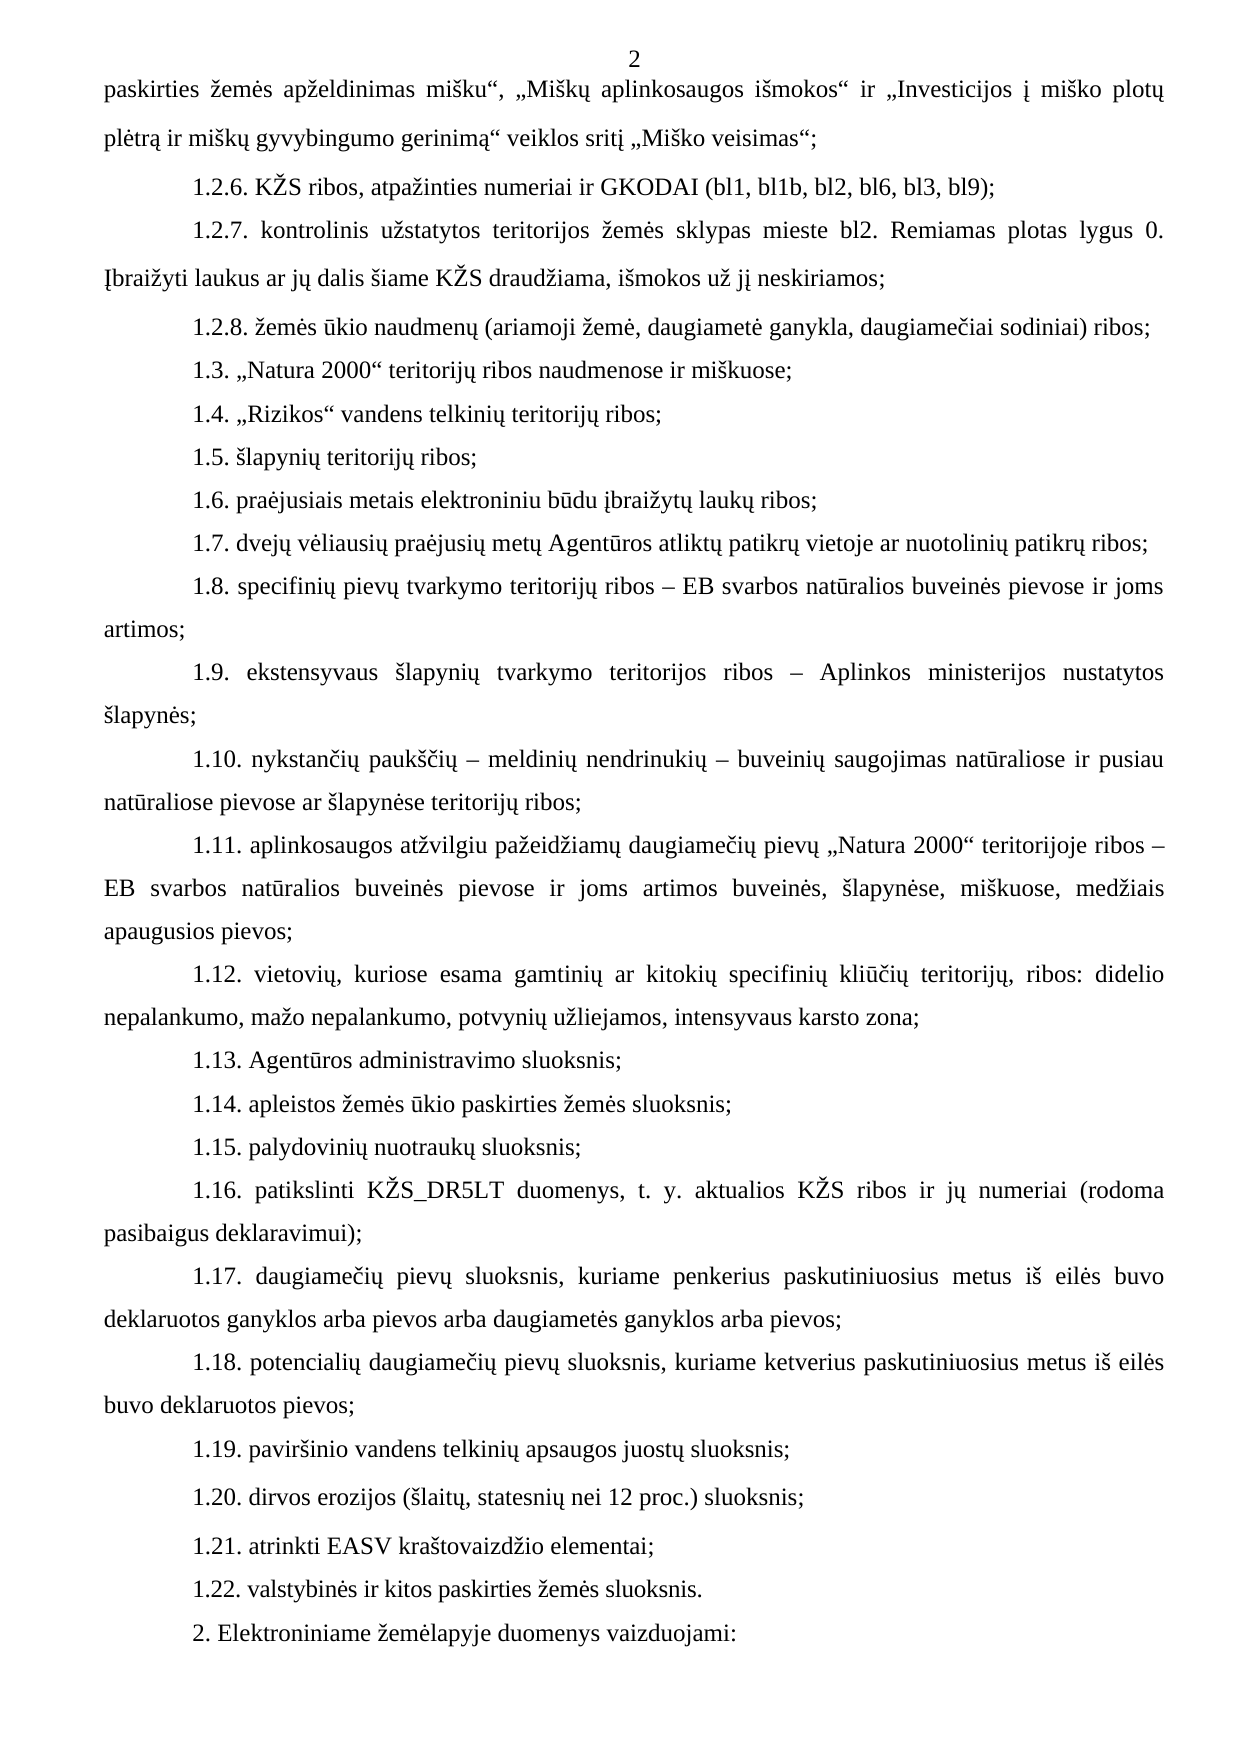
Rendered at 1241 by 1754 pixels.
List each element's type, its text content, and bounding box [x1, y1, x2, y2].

text 2. Elektroniniame žemėlapyje duomenys vaizduojami: [103, 1618, 1165, 1646]
text 1.8. specifinių pievų tvarkymo teritorijų ribos – EB svarbos natūralios buveinės pievose ir joms artimos; [103, 571, 1165, 643]
text 1.14. apleistos žemės ūkio paskirties žemės sluoksnis; [103, 1089, 1165, 1117]
text 1.2.7. kontrolinis užstatytos teritorijos žemės sklypas mieste bl2. Remiamas plotas lygus 0. Įbraižyti laukus ar jų dalis šiame KŽS draudžiama, išmokos už jį neskiriamos; [103, 215, 1165, 292]
text 1.10. nykstančių paukščių – meldinių nendrinukių – buveinių saugojimas natūraliose ir pusiau natūraliose pievose ar šlapynėse teritorijų ribos; [103, 744, 1165, 816]
text 1.4. „rizikos“ vandens telkinių teritorijų ribos; [103, 399, 1165, 427]
text 1.3. „Natura 2000“ teritorijų ribos naudmenose ir miškuose; [103, 356, 1165, 384]
text 1.7. dvejų vėliausių praėjusių metų Agentūros atliktų patikrų vietoje ar nuotolinių patikrų ribos; [103, 528, 1165, 557]
text 1.22. valstybinės ir kitos paskirties žemės sluoksnis. [103, 1574, 1165, 1603]
text 1.2.6. KŽS ribos, atpažinties numeriai ir GKODAI (bl1, bl1b, bl2, bl6, bl3, bl9); [103, 172, 1165, 200]
text 1.5. šlapynių teritorijų ribos; [103, 442, 1165, 471]
text 1.9. ekstensyvaus šlapynių tvarkymo teritorijos ribos – Aplinkos ministerijos nustatytos šlapynės; [103, 657, 1165, 729]
text paskirties žemės apželdinimas mišku“, „Miškų aplinkosaugos išmokos“ ir „Investicijos į miško plotų plėtrą ir miškų gyvybingumo gerinimą“ veiklos sritį „Miško veisimas“; [103, 74, 1165, 151]
text 1.17. daugiamečių pievų sluoksnis, kuriame penkerius paskutiniuosius metus iš eilės buvo deklaruotos ganyklos arba pievos arba daugiametės ganyklos arba pievos; [103, 1261, 1165, 1333]
text 1.11. aplinkosaugos atžvilgiu pažeidžiamų daugiamečių pievų „Natura 2000“ teritorijoje ribos – EB svarbos natūralios buveinės pievose ir joms artimos buveinės, šlapynėse, miškuose, medžiais apaugusios pievos; [103, 830, 1165, 945]
text 1.20. dirvos erozijos (šlaitų, statesnių nei 12 proc.) sluoksnis; [103, 1482, 1165, 1511]
text 1.18. potencialių daugiamečių pievų sluoksnis, kuriame ketverius paskutiniuosius metus iš eilės buvo deklaruotos pievos; [103, 1347, 1165, 1419]
text 1.21. atrinkti EASV kraštovaizdžio elementai; [103, 1531, 1165, 1560]
text 1.15. palydovinių nuotraukų sluoksnis; [103, 1132, 1165, 1161]
text 1.13. Agentūros administravimo sluoksnis; [103, 1046, 1165, 1074]
text 1.2.8. žemės ūkio naudmenų (ariamoji žemė, daugiametė ganykla, daugiamečiai sodiniai) ribos; [103, 312, 1165, 341]
text 1.6. praėjusiais metais elektroniniu būdu įbraižytų laukų ribos; [103, 485, 1165, 514]
text 1.12. vietovių, kuriose esama gamtinių ar kitokių specifinių kliūčių teritorijų, ribos: didelio nepalankumo, mažo nepalankumo, potvynių užliejamos, intensyvaus karsto zona; [103, 959, 1165, 1031]
text 1.19. paviršinio vandens telkinių apsaugos juostų sluoksnis; [103, 1434, 1165, 1462]
text 1.16. patikslinti KŽS_DR5LT duomenys, t. y. aktualios KŽS ribos ir jų numeriai (rodoma pasibaigus deklaravimui); [103, 1175, 1165, 1247]
